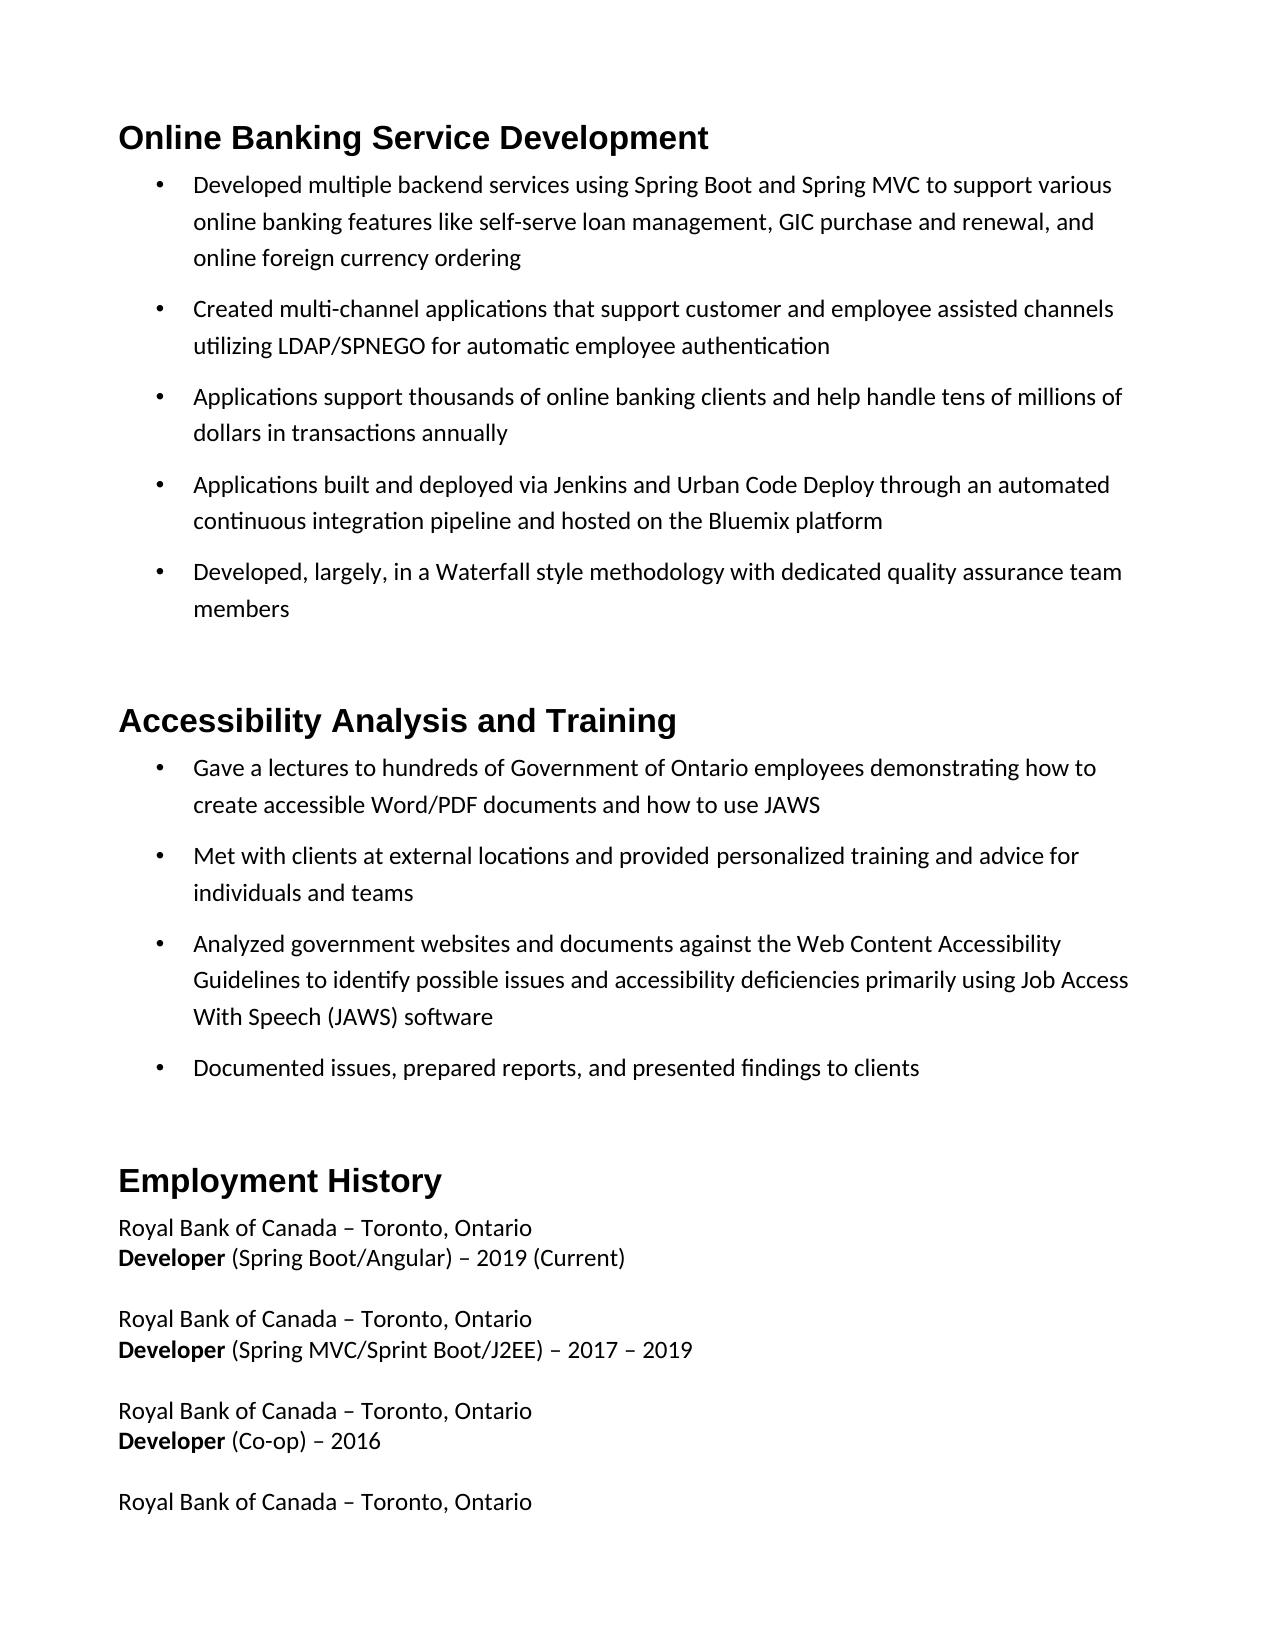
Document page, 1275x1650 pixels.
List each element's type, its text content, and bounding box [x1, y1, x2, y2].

text Royal Bank of Canada – Toronto, Ontario [118, 1303, 1157, 1334]
list Applications built and deployed via Jenkins and Urban Code Deploy through an automated continuous integration pipeline and hosted on the Bluemix platform [156, 469, 1157, 536]
text Royal Bank of Canada – Toronto, Ontario [118, 1212, 1157, 1242]
subtitle Accessibility Analysis and Training [118, 702, 1157, 740]
list Developed, largely, in a Waterfall style methodology with dedicated quality assurance team members [156, 556, 1157, 623]
list Analyzed government websites and documents against the Web Content Accessibility Guidelines to identify possible issues and accessibility deficiencies primarily using Job Access With Speech (JAWS) software [156, 928, 1157, 1032]
text Developer (Co-op) – 2016 [118, 1425, 1157, 1456]
list Applications support thousands of online banking clients and help handle tens of millions of dollars in transactions annually [156, 381, 1157, 448]
list Documented issues, prepared reports, and presented findings to clients [156, 1052, 1157, 1083]
list Gave a lectures to hundreds of Government of Ontario employees demonstrating how to create accessible Word/PDF documents and how to use JAWS [156, 752, 1157, 819]
text Developer (Spring Boot/Angular) – 2019 (Current) [118, 1242, 1157, 1273]
list Met with clients at external locations and provided personalized training and advice for individuals and teams [156, 840, 1157, 907]
list Created multi-channel applications that support customer and employee assisted channels utilizing LDAP/SPNEGO for automatic employee authentication [156, 293, 1157, 360]
subtitle Online Banking Service Development [118, 118, 1157, 157]
text Royal Bank of Canada – Toronto, Ontario [118, 1395, 1157, 1425]
text Developer (Spring MVC/Sprint Boot/J2EE) – 2017 – 2019 [118, 1334, 1157, 1364]
subtitle Employment History [118, 1161, 1157, 1199]
list Developed multiple backend services using Spring Boot and Spring MVC to support various online banking features like self-serve loan management, GIC purchase and renewal, and online foreign currency ordering [156, 169, 1157, 273]
text Royal Bank of Canada – Toronto, Ontario [118, 1486, 1157, 1517]
